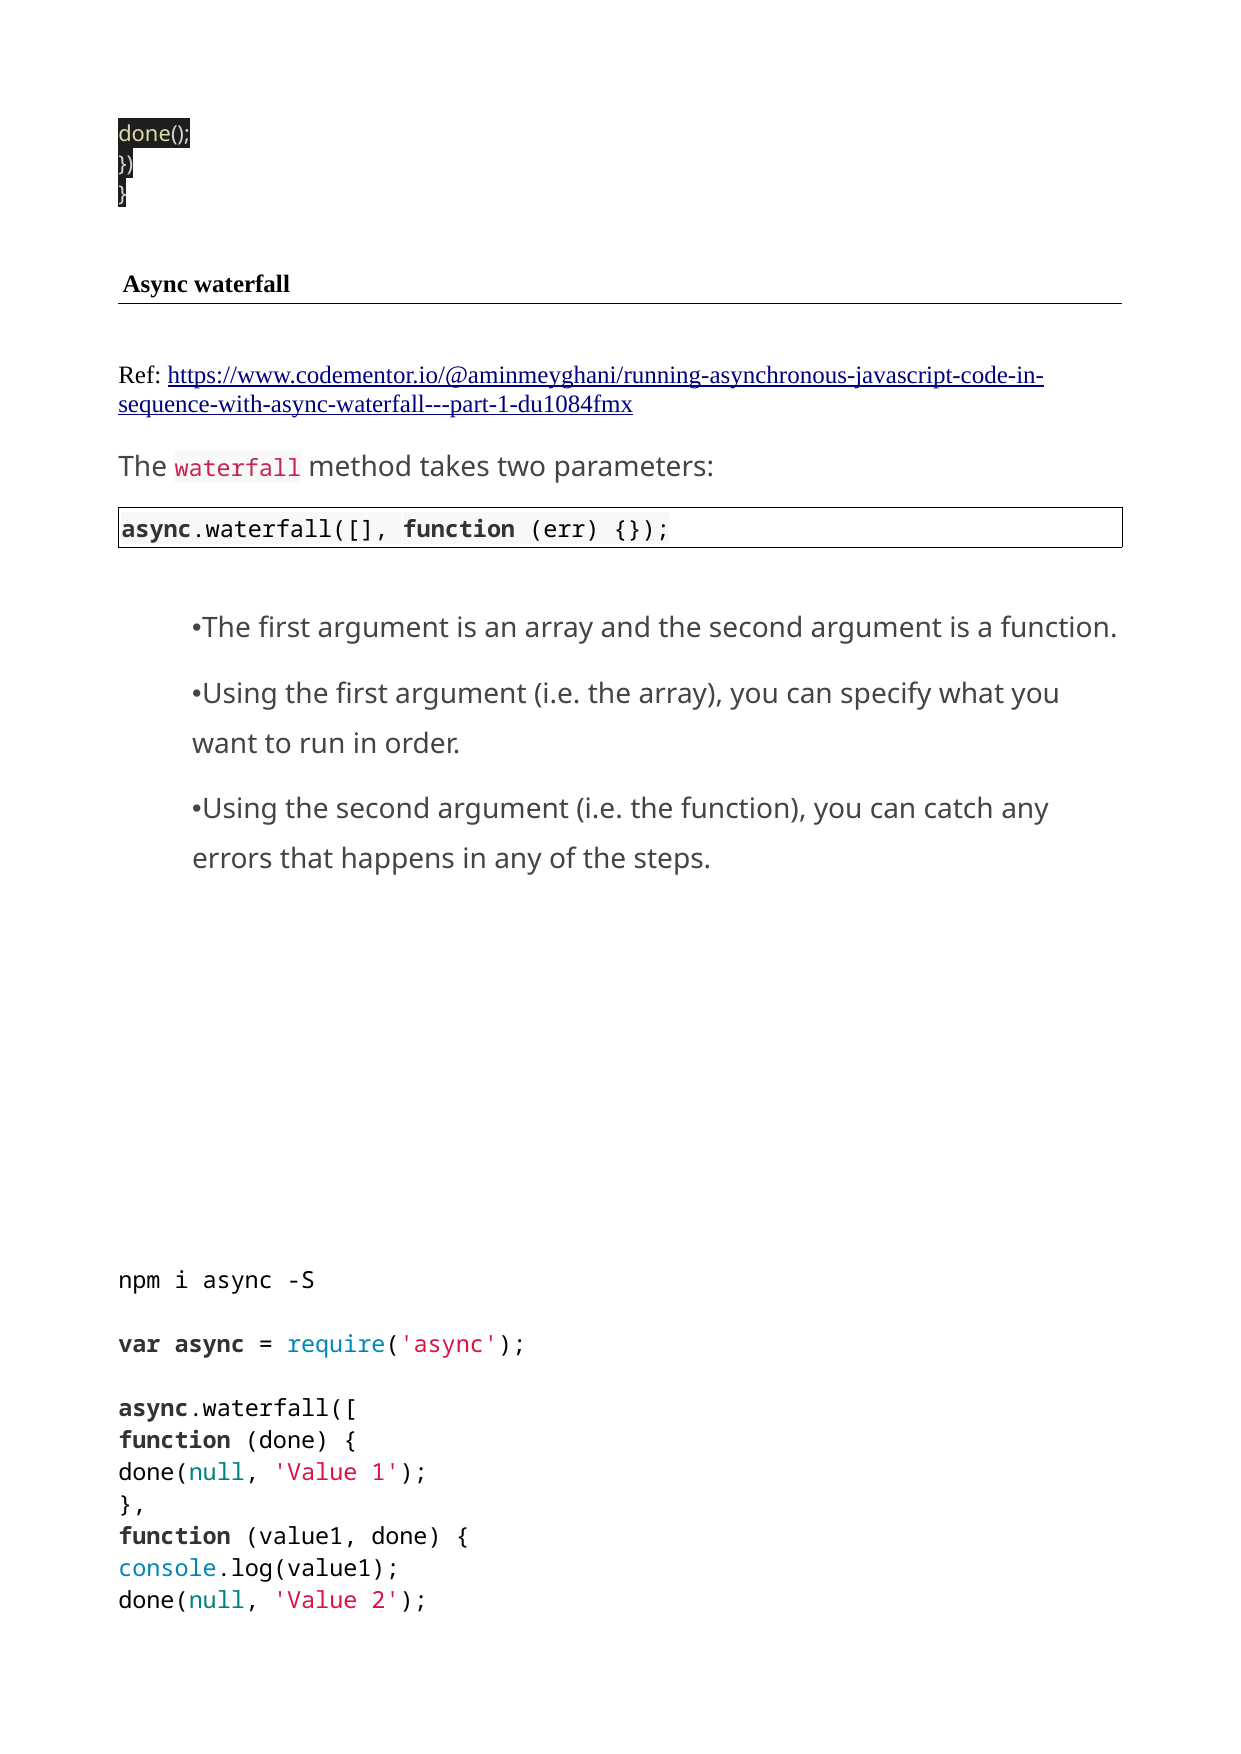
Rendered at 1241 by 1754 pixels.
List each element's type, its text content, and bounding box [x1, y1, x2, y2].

text function (value1, done) { [118, 1519, 1122, 1551]
text done(); [118, 118, 1122, 148]
text async.waterfall([ [118, 1392, 1122, 1423]
text done(null, 'Value 2'); [118, 1583, 1122, 1615]
text npm i async -S [118, 1264, 1122, 1296]
text }) [118, 148, 1122, 178]
list The first argument is an array and the second argument is a function. [118, 596, 1122, 646]
text The waterfall method takes two parameters: [118, 446, 1122, 485]
list Using the first argument (i.e. the array), you can specify what you want to run in order. [118, 661, 1122, 761]
text Async waterfall [118, 265, 1122, 303]
list Using the second argument (i.e. the function), you can catch any errors that happens in any of the steps. [118, 777, 1122, 877]
text } [118, 178, 1122, 207]
text var async = require('async'); [118, 1328, 1122, 1359]
text }, [118, 1487, 1122, 1519]
text async.waterfall([], function (err) {}); [119, 508, 1122, 547]
text console.log(value1); [118, 1551, 1122, 1583]
text function (done) { [118, 1423, 1122, 1456]
text done(null, 'Value 1'); [118, 1456, 1122, 1487]
text Ref: https://www.codementor.io/@aminmeyghani/running-asynchronous-javascript-code-in-sequence-with-async-waterfall---part-1-du1084fmx [118, 360, 1122, 418]
